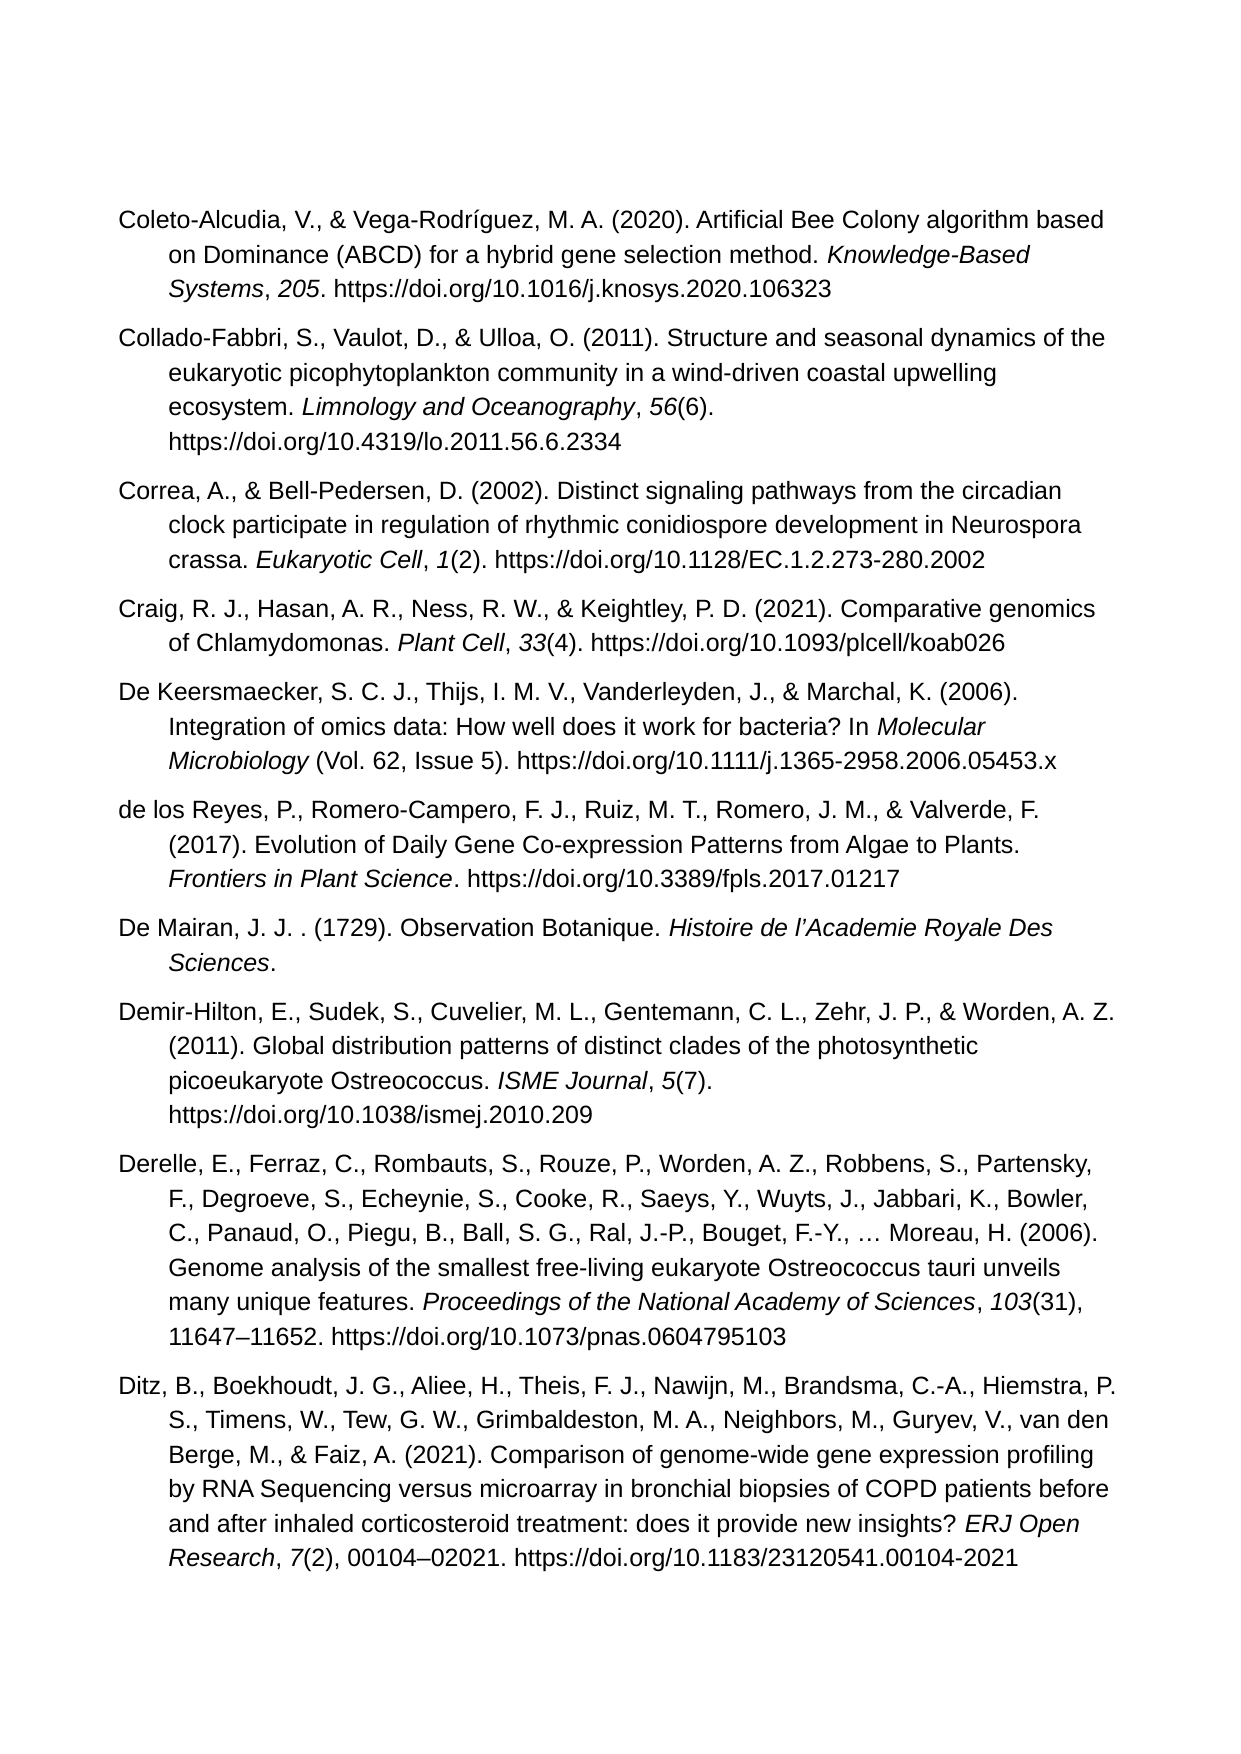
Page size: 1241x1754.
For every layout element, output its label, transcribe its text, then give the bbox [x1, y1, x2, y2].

text Correa, A., & Bell-Pedersen, D. (2002). Distinct signaling pathways from the circadian clock participate in regulation of rhythmic conidiospore development in Neurospora crassa. Eukaryotic Cell, 1(2). https://doi.org/10.1128/EC.1.2.273-280.2002 [118, 476, 1122, 573]
text Craig, R. J., Hasan, A. R., Ness, R. W., & Keightley, P. D. (2021). Comparative genomics of Chlamydomonas. Plant Cell, 33(4). https://doi.org/10.1093/plcell/koab026 [118, 594, 1122, 657]
text Derelle, E., Ferraz, C., Rombauts, S., Rouze, P., Worden, A. Z., Robbens, S., Partensky, F., Degroeve, S., Echeynie, S., Cooke, R., Saeys, Y., Wuyts, J., Jabbari, K., Bowler, C., Panaud, O., Piegu, B., Ball, S. G., Ral, J.-P., Bouget, F.-Y., … Moreau, H. (2006). Genome analysis of the smallest free-living eukaryote Ostreococcus tauri unveils many unique features. Proceedings of the National Academy of Sciences, 103(31), 11647–11652. https://doi.org/10.1073/pnas.0604795103 [118, 1149, 1122, 1350]
text Demir-Hilton, E., Sudek, S., Cuvelier, M. L., Gentemann, C. L., Zehr, J. P., & Worden, A. Z. (2011). Global distribution patterns of distinct clades of the photosynthetic picoeukaryote Ostreococcus. ISME Journal, 5(7). https://doi.org/10.1038/ismej.2010.209 [118, 997, 1122, 1129]
text De Keersmaecker, S. C. J., Thijs, I. M. V., Vanderleyden, J., & Marchal, K. (2006). Integration of omics data: How well does it work for bacteria? In Molecular Microbiology (Vol. 62, Issue 5). https://doi.org/10.1111/j.1365-2958.2006.05453.x [118, 677, 1122, 775]
text de los Reyes, P., Romero-Campero, F. J., Ruiz, M. T., Romero, J. M., & Valverde, F. (2017). Evolution of Daily Gene Co-expression Patterns from Algae to Plants. Frontiers in Plant Science. https://doi.org/10.3389/fpls.2017.01217 [118, 795, 1122, 893]
text Collado-Fabbri, S., Vaulot, D., & Ulloa, O. (2011). Structure and seasonal dynamics of the eukaryotic picophytoplankton community in a wind-driven coastal upwelling ecosystem. Limnology and Oceanography, 56(6). https://doi.org/10.4319/lo.2011.56.6.2334 [118, 323, 1122, 455]
text Ditz, B., Boekhoudt, J. G., Aliee, H., Theis, F. J., Nawijn, M., Brandsma, C.-A., Hiemstra, P. S., Timens, W., Tew, G. W., Grimbaldeston, M. A., Neighbors, M., Guryev, V., van den Berge, M., & Faiz, A. (2021). Comparison of genome-wide gene expression profiling by RNA Sequencing versus microarray in bronchial biopsies of COPD patients before and after inhaled corticosteroid treatment: does it provide new insights? ERJ Open Research, 7(2), 00104–02021. https://doi.org/10.1183/23120541.00104-2021 [118, 1371, 1122, 1572]
text De Mairan, J. J. . (1729). Observation Botanique. Histoire de l’Academie Royale Des Sciences. [118, 913, 1122, 976]
text Coleto-Alcudia, V., & Vega-Rodríguez, M. A. (2020). Artificial Bee Colony algorithm based on Dominance (ABCD) for a hybrid gene selection method. Knowledge-Based Systems, 205. https://doi.org/10.1016/j.knosys.2020.106323 [118, 205, 1122, 303]
